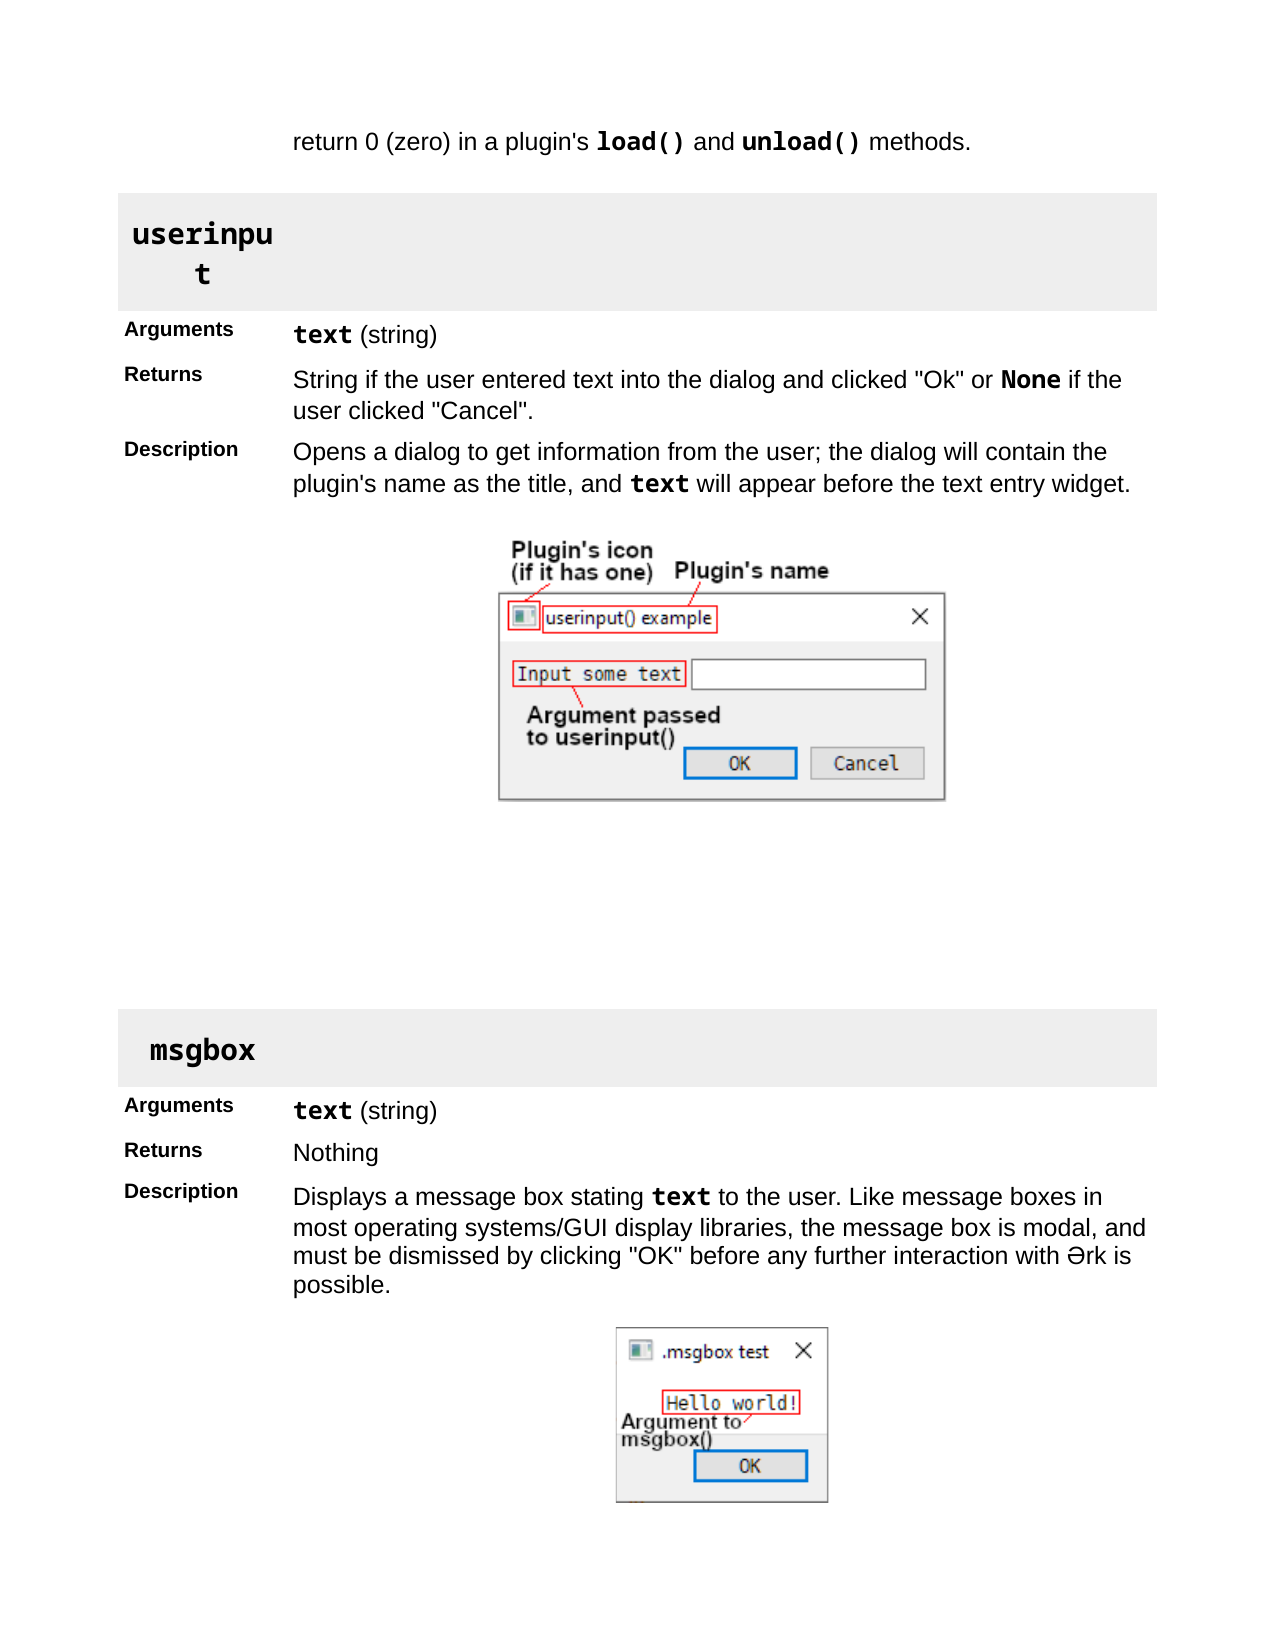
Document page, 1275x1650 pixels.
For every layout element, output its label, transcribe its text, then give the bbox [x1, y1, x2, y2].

picture [497, 528, 947, 802]
table_header msgbox [118, 1009, 287, 1087]
table_cell Description [118, 1173, 287, 1508]
picture [615, 1327, 829, 1503]
table_cell return 0 (zero) in a plugin's load() and unload() methods. [287, 118, 1157, 164]
table_cell [118, 118, 287, 164]
table_cell Arguments [118, 1087, 287, 1132]
table_cell Returns [118, 356, 287, 431]
table_cell Returns [118, 1133, 287, 1173]
table_cell Nothing [287, 1133, 1157, 1173]
table_cell text (string) [287, 1087, 1157, 1132]
table_header [287, 193, 1157, 311]
table_cell Description [118, 431, 287, 807]
table_header userinput [118, 193, 287, 311]
table_cell String if the user entered text into the dialog and clicked "Ok" or None if the user clicked "Cancel". [287, 356, 1157, 431]
table_cell Arguments [118, 311, 287, 356]
table_cell Displays a message box stating text to the user. Like message boxes in most operating systems/GUI display libraries, the message box is modal, and must be dismissed by clicking "OK" before any further interaction with Ərk is possible. [287, 1173, 1157, 1508]
table_cell text (string) [287, 311, 1157, 356]
table_cell Opens a dialog to get information from the user; the dialog will contain the plugin's name as the title, and text will appear before the text entry widget. [287, 431, 1157, 807]
table_header [287, 1009, 1157, 1087]
